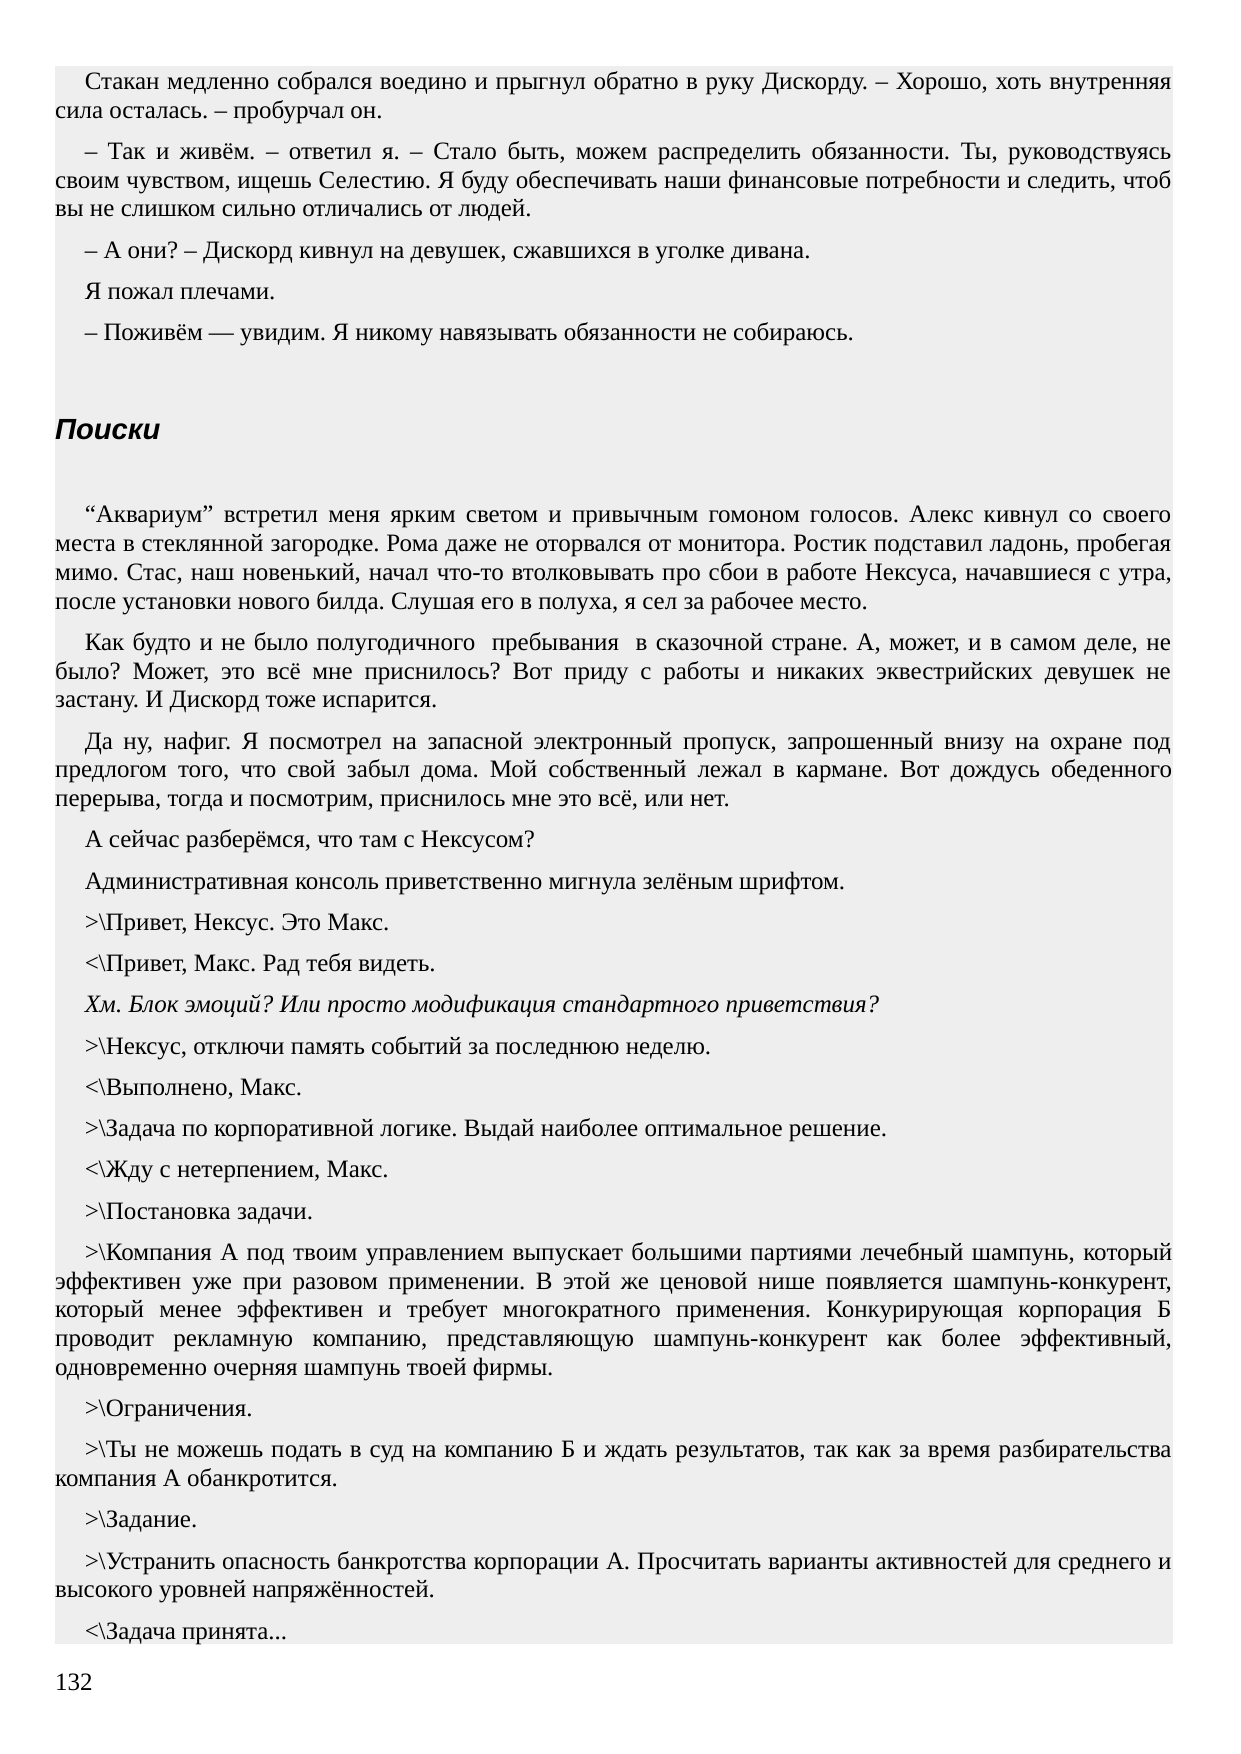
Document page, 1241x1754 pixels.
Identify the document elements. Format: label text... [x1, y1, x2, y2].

text >\Компания А под твоим управлением выпускает большими партиями лечебный шампунь, который эффективен уже при разовом применении. В этой же ценовой нише появляется шампунь-конкурент, который менее эффективен и требует многократного применения. Конкурирующая корпорация Б проводит рекламную компанию, представляющую шампунь-конкурент как более эффективный, одновременно очерняя шампунь твоей фирмы. [55, 1237, 1173, 1381]
text А сейчас разберёмся, что там с Нексусом? [55, 824, 1173, 853]
text >\Устранить опасность банкротства корпорации А. Просчитать варианты активностей для среднего и высокого уровней напряжённостей. [55, 1546, 1173, 1603]
text >\Ты не можешь подать в суд на компанию Б и ждать результатов, так как за время разбирательства компания А обанкротится. [55, 1434, 1173, 1492]
text >\Нексус, отключи память событий за последнюю неделю. [55, 1031, 1173, 1059]
text >\Привет, Нексус. Это Макс. [55, 907, 1173, 936]
text “Аквариум” встретил меня ярким светом и привычным гомоном голосов. Алекс кивнул со своего места в стеклянной загородке. Рома даже не оторвался от монитора. Ростик подставил ладонь, пробегая мимо. Стас, наш новенький, начал что-то втолковывать про сбои в работе Нексуса, начавшиеся с утра, после установки нового билда. Слушая его в полуха, я сел за рабочее место. [55, 499, 1173, 614]
text >\Ограничения. [55, 1393, 1173, 1422]
text Хм. Блок эмоций? Или просто модификация стандартного приветствия? [55, 989, 1173, 1018]
text Да ну, нафиг. Я посмотрел на запасной электронный пропуск, запрошенный внизу на охране под предлогом того, что свой забыл дома. Мой собственный лежал в кармане. Вот дождусь обеденного перерыва, тогда и посмотрим, приснилось мне это всё, или нет. [55, 726, 1173, 812]
text >\Постановка задачи. [55, 1196, 1173, 1224]
text <\Задача принята... [55, 1616, 1173, 1644]
text – А они? – Дискорд кивнул на девушек, сжавшихся в уголке дивана. [55, 235, 1173, 263]
text Стакан медленно собрался воедино и прыгнул обратно в руку Дискорду. – Хорошо, хоть внутренняя сила осталась. – пробурчал он. [55, 66, 1173, 123]
text Как будто и не было полугодичного пребывания в сказочной стране. А, может, и в самом деле, не было? Может, это всё мне приснилось? Вот приду с работы и никаких эквестрийских девушек не застану. И Дискорд тоже испарится. [55, 627, 1173, 713]
text – Поживём — увидим. Я никому навязывать обязанности не собираюсь. [55, 317, 1173, 346]
subtitle Поиски [55, 412, 1173, 446]
text >\Задача по корпоративной логике. Выдай наиболее оптимальное решение. [55, 1113, 1173, 1142]
text – Так и живём. – ответил я. – Стало быть, можем распределить обязанности. Ты, руководствуясь своим чувством, ищешь Селестию. Я буду обеспечивать наши финансовые потребности и следить, чтоб вы не слишком сильно отличались от людей. [55, 136, 1173, 222]
text >\Задание. [55, 1504, 1173, 1533]
text Я пожал плечами. [55, 276, 1173, 305]
text <\Привет, Макс. Рад тебя видеть. [55, 948, 1173, 977]
text <\Выполнено, Макс. [55, 1072, 1173, 1101]
text Административная консоль приветственно мигнула зелёным шрифтом. [55, 866, 1173, 894]
text <\Жду с нетерпением, Макс. [55, 1154, 1173, 1183]
